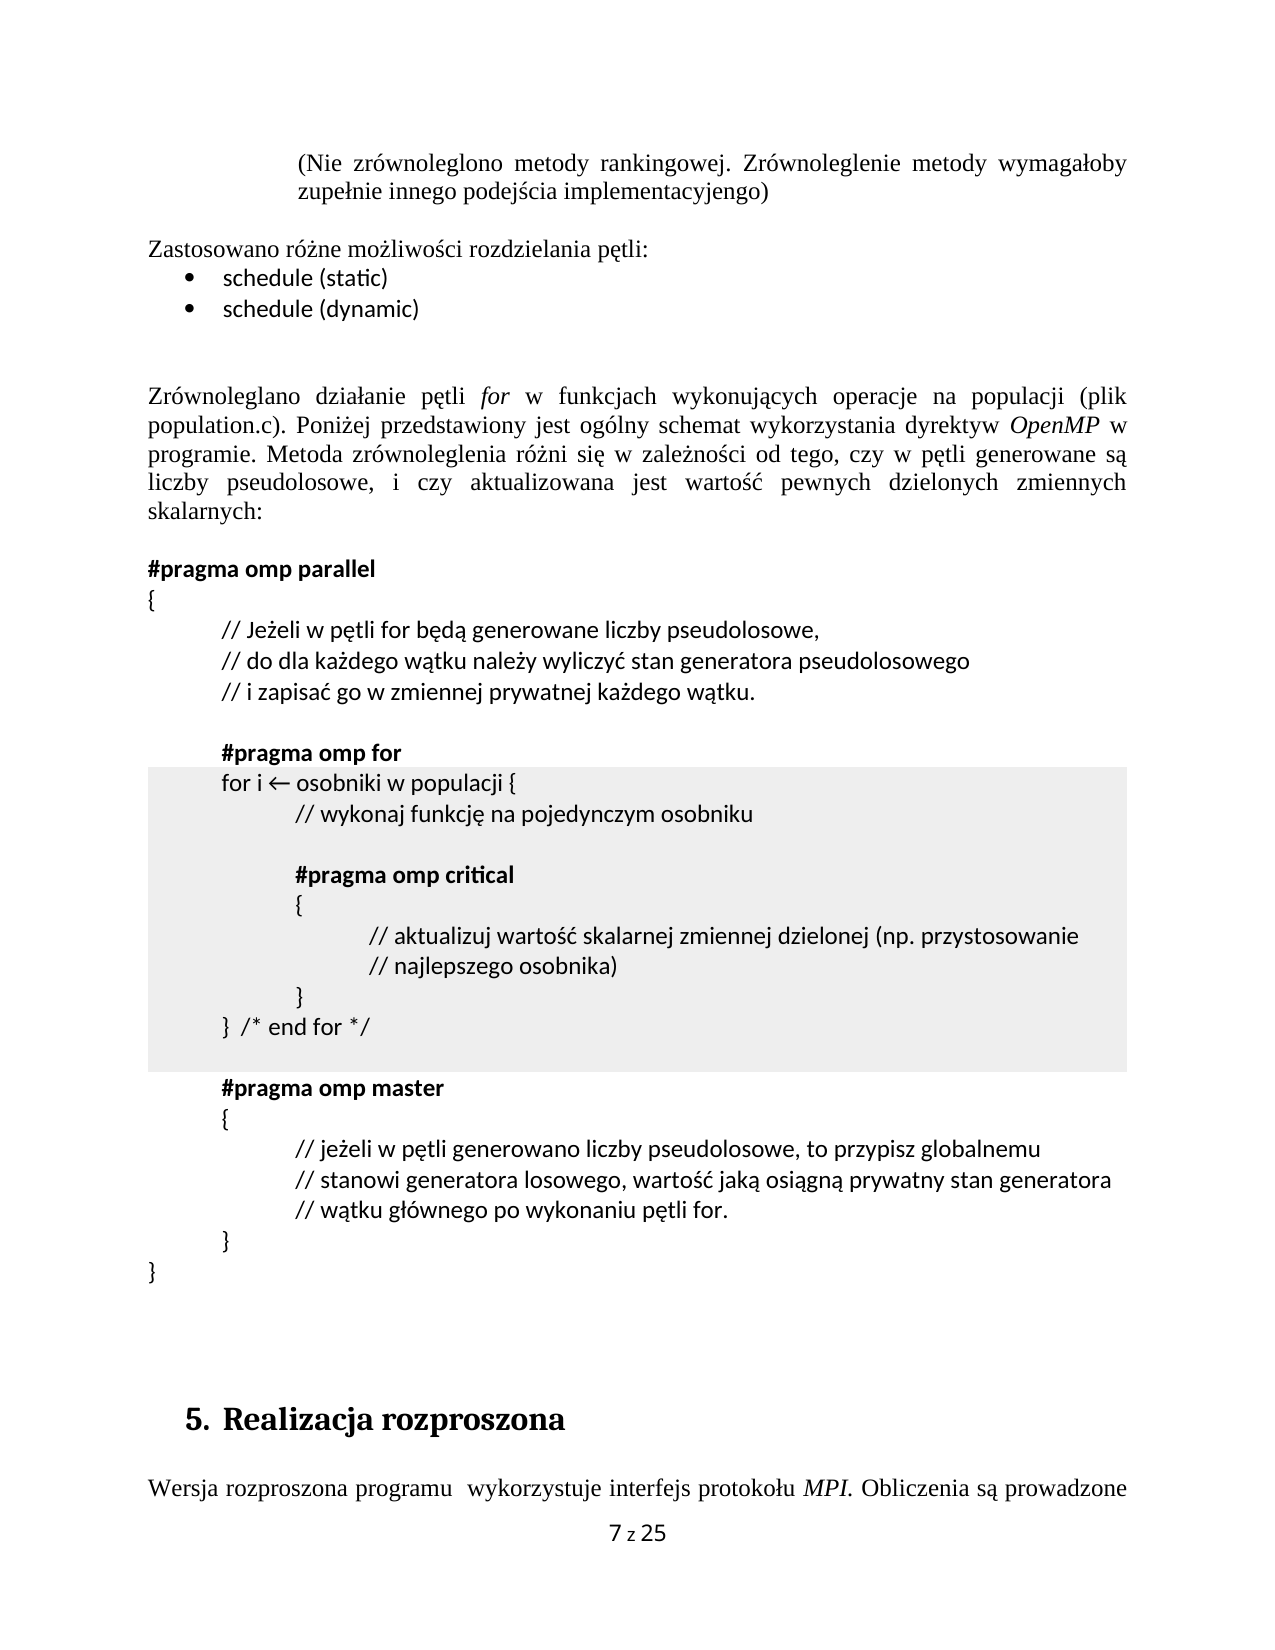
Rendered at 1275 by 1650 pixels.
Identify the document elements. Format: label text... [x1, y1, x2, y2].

text Zrównoleglano działanie pętli for w funkcjach wykonujących operacje na populacji (plik population.c). Poniżej przedstawiony jest ogólny schemat wykorzystania dyrektyw OpenMP w programie. Metoda zrównoleglenia różni się w zależności od tego, czy w pętli generowane są liczby pseudolosowe, i czy aktualizowana jest wartość pewnych dzielonych zmiennych skalarnych: [148, 381, 1127, 525]
text // aktualizuj wartość skalarnej zmiennej dzielonej (np. przystosowanie [148, 920, 1127, 950]
text for i ← osobniki w populacji { [148, 767, 1127, 798]
text #pragma omp master [148, 1072, 1127, 1103]
text #pragma omp parallel [148, 554, 1127, 584]
text // jeżeli w pętli generowano liczby pseudolosowe, to przypisz globalnemu [148, 1133, 1127, 1164]
text } /* end for */ [148, 1011, 1127, 1042]
text // wykonaj funkcję na pojedynczym osobniku [148, 798, 1127, 828]
subtitle Realizacja rozproszona [185, 1400, 1127, 1438]
text #pragma omp critical [148, 859, 1127, 889]
text // najlepszego osobnika) [148, 950, 1127, 981]
text { [148, 584, 1127, 615]
text // i zapisać go w zmiennej prywatnej każdego wątku. [148, 676, 1127, 706]
list (Nie zrównoleglono metody rankingowej. Zrównoleglenie metody wymagałoby zupełnie innego podejścia implementacyjengo) [260, 148, 1127, 205]
text Zastosowano różne możliwości rozdzielania pętli: [148, 234, 1127, 263]
text // Jeżeli w pętli for będą generowane liczby pseudolosowe, [148, 615, 1127, 645]
text // stanowi generatora losowego, wartość jaką osiągną prywatny stan generatora [148, 1164, 1127, 1194]
text } [148, 981, 1127, 1011]
text // wątku głównego po wykonaniu pętli for. [148, 1194, 1127, 1225]
text // do dla każdego wątku należy wyliczyć stan generatora pseudolosowego [148, 645, 1127, 676]
text } [148, 1225, 1127, 1256]
text { [148, 889, 1127, 920]
list schedule (dynamic) [185, 293, 1127, 324]
text Wersja rozproszona programu wykorzystuje interfejs protokołu MPI. Obliczenia są prowadzone [148, 1473, 1127, 1502]
list schedule (static) [185, 263, 1127, 293]
text { [148, 1103, 1127, 1133]
text #pragma omp for [148, 737, 1127, 767]
text } [148, 1256, 1127, 1286]
